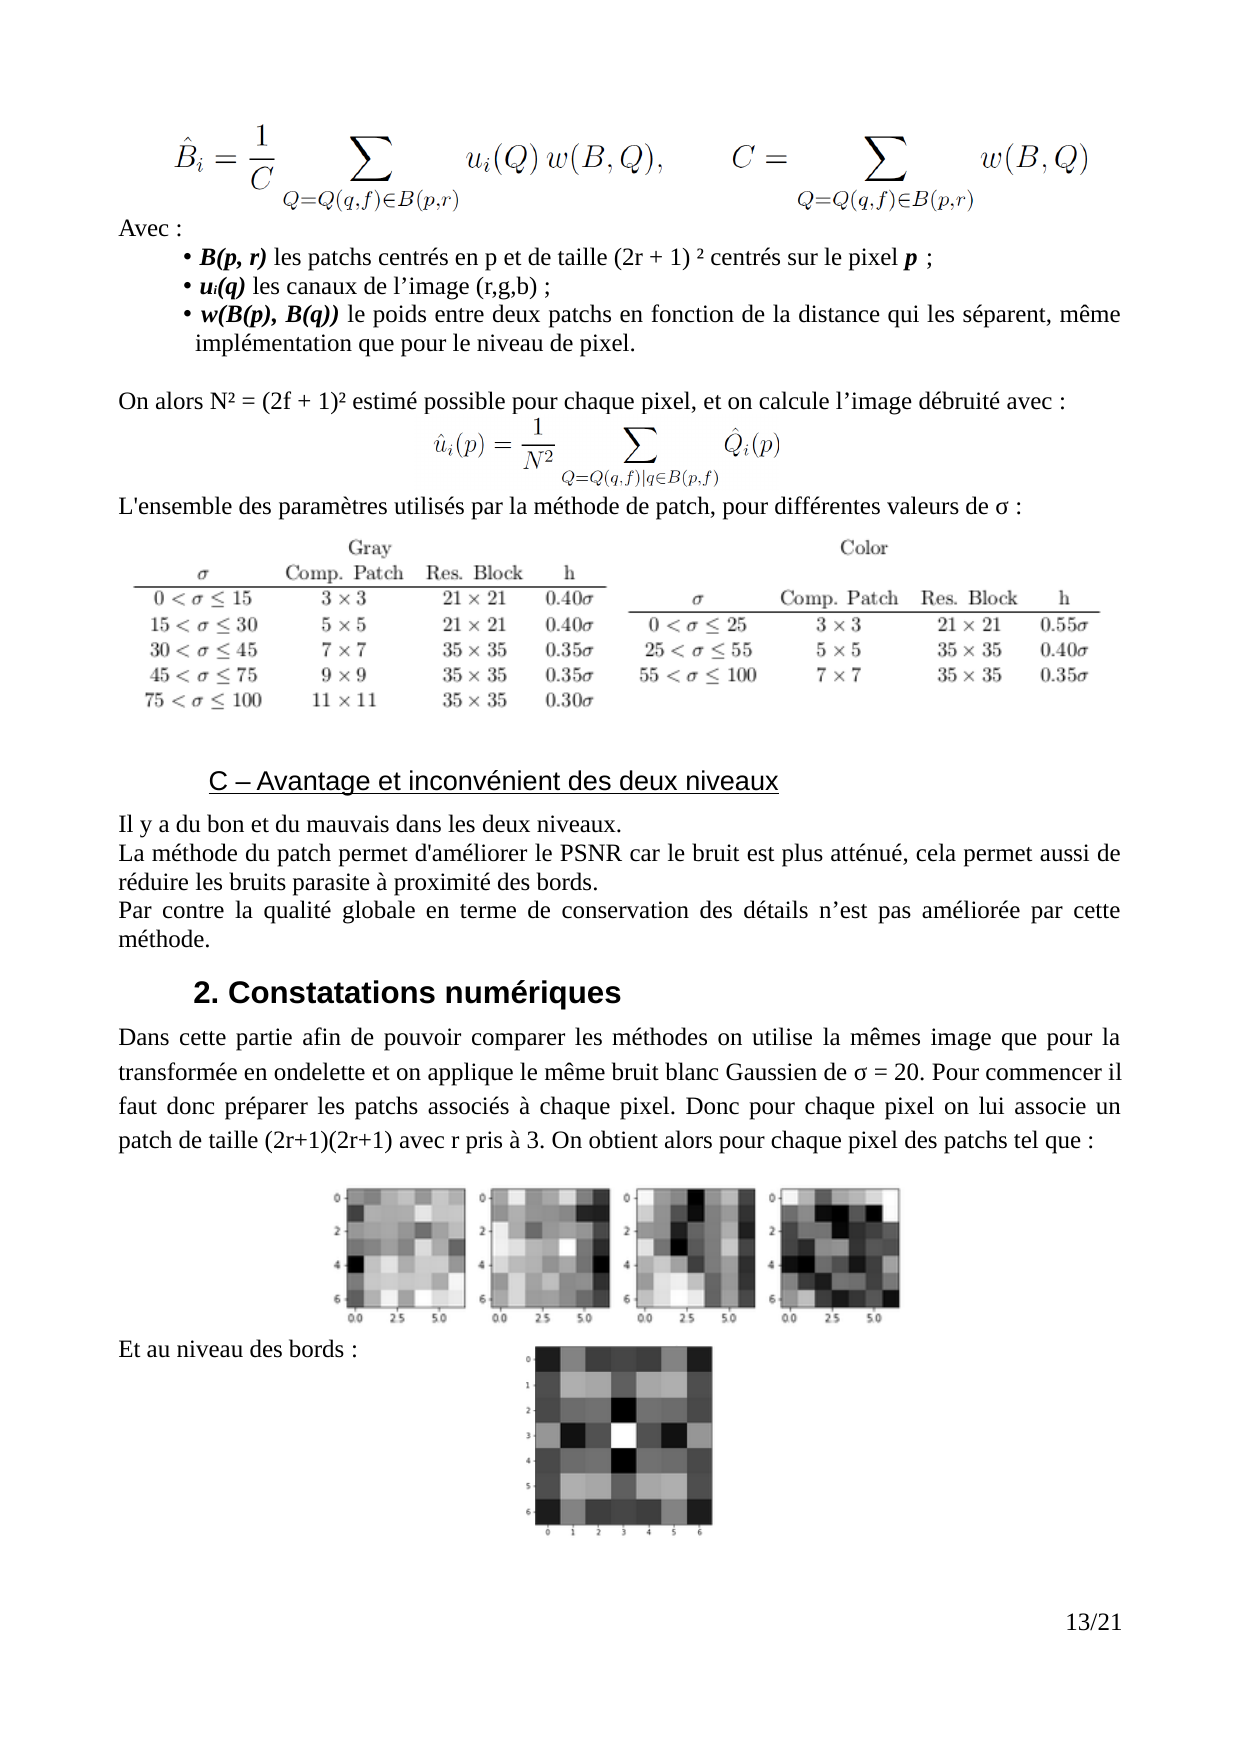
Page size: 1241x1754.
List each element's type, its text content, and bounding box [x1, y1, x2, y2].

text L'ensemble des paramètres utilisés par la méthode de patch, pour différentes valeurs de σ : [118, 491, 1122, 519]
picture [144, 119, 1090, 213]
subtitle 2. Constatations numériques [118, 974, 1122, 1009]
picture [524, 1345, 716, 1539]
text On alors N² = (2f + 1)² estimé possible pour chaque pixel, et on calcule l’image débruité avec : [118, 386, 1122, 414]
text Il y a du bon et du mauvais dans les deux niveaux. [118, 809, 1122, 838]
list ui(q) les canaux de l’image (r,g,b) ; [183, 271, 1122, 299]
picture [328, 1179, 912, 1328]
list w(B(p), B(q)) le poids entre deux patchs en fonction de la distance qui les séparent, même implémentation que pour le niveau de pixel. [183, 299, 1122, 357]
text La méthode du patch permet d'améliorer le PSNR car le bruit est plus atténué, cela permet aussi de réduire les bruits parasite à proximité des bords. [118, 838, 1122, 895]
text Avec : [118, 204, 1122, 242]
picture [413, 414, 779, 491]
picture [118, 532, 1123, 722]
subtitle C – Avantage et inconvénient des deux niveaux [118, 765, 1122, 797]
list B(p, r) les patchs centrés en p et de taille (2r + 1) ² centrés sur le pixel p ; [183, 242, 1122, 271]
text Dans cette partie afin de pouvoir comparer les méthodes on utilise la mêmes image que pour la transformée en ondelette et on applique le même bruit blanc Gaussien de σ = 20. Pour commencer il faut donc préparer les patchs associés à chaque pixel. Donc pour chaque pixel on lui associe un patch de taille (2r+1)(2r+1) avec r pris à 3. On obtient alors pour chaque pixel des patchs tel que : [118, 1022, 1122, 1154]
text Par contre la qualité globale en terme de conservation des détails n’est pas améliorée par cette méthode. [118, 895, 1122, 953]
text Et au niveau des bords : [118, 1328, 1122, 1362]
